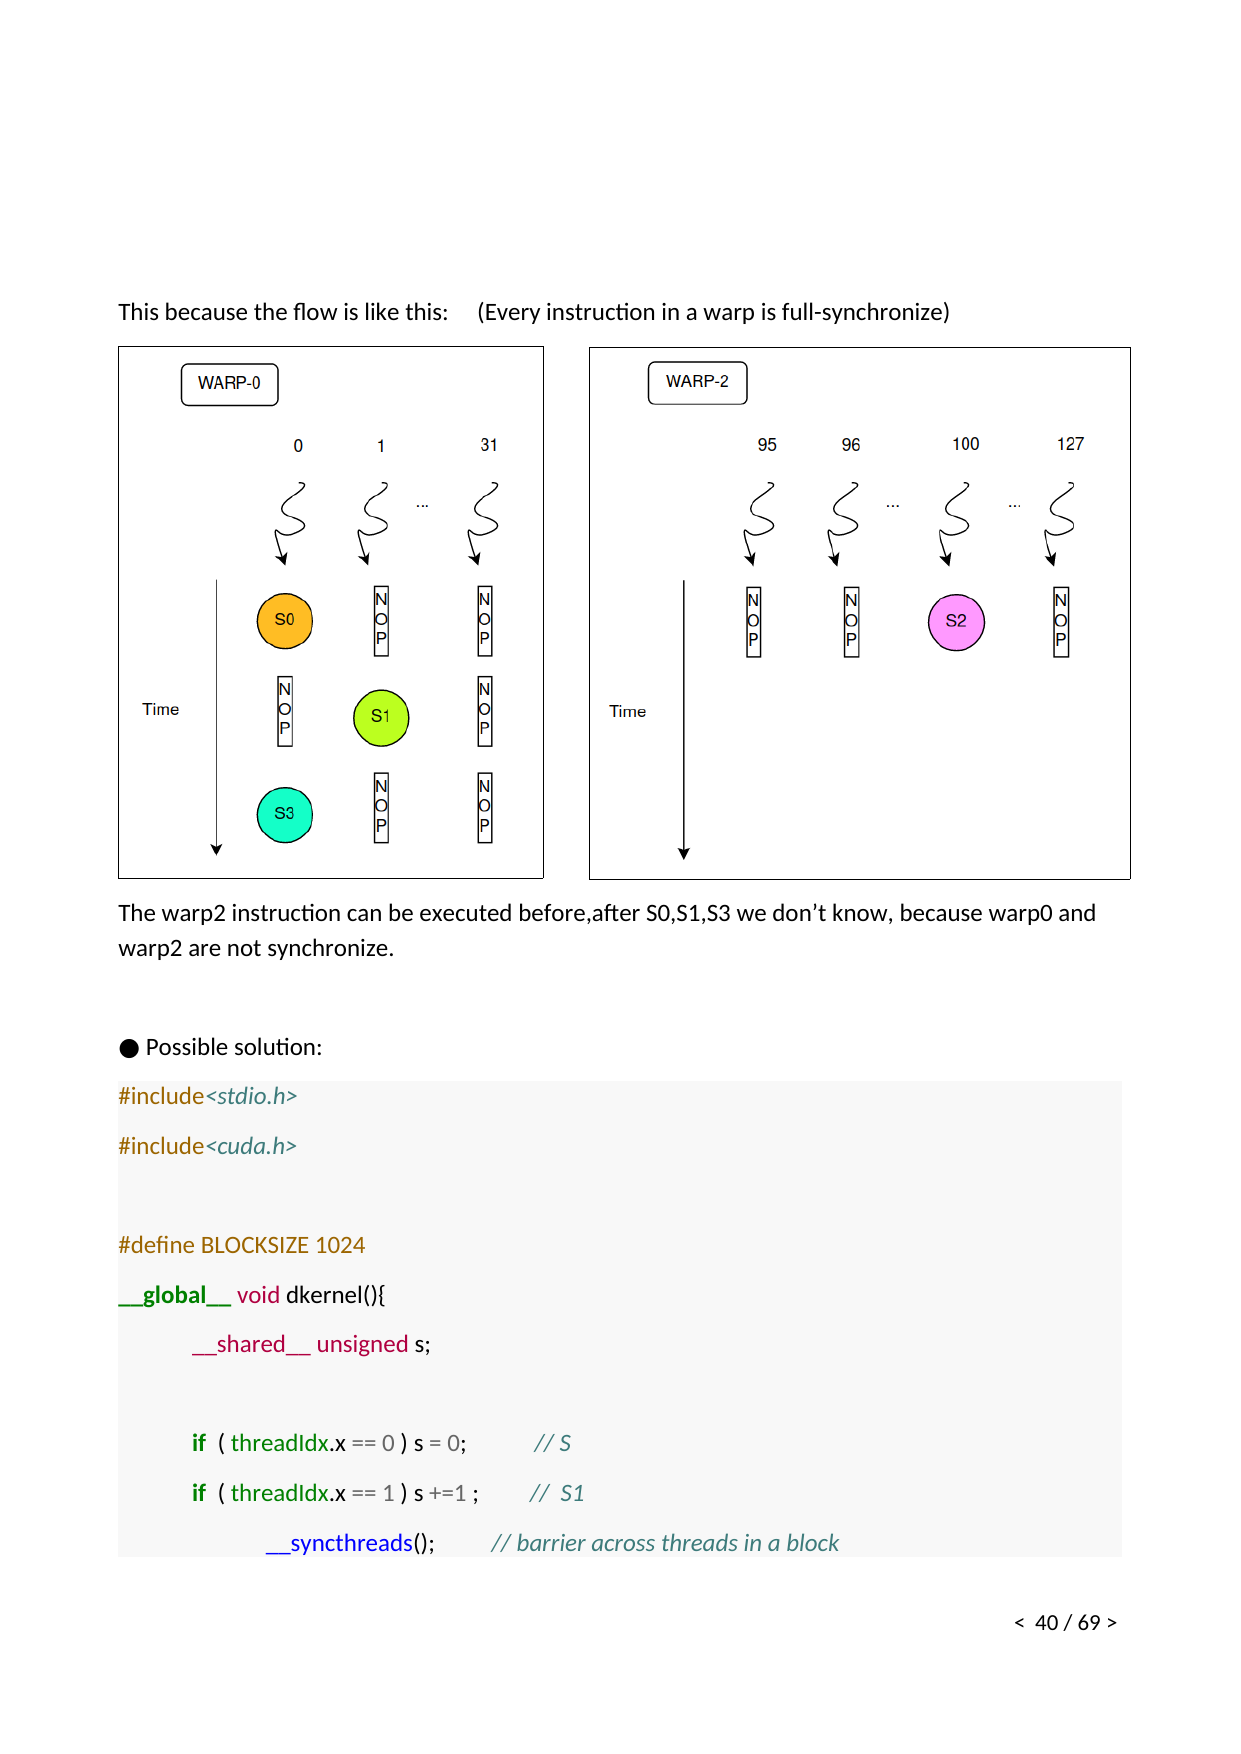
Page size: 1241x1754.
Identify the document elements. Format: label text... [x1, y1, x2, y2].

text if ( threadIdx.x == 1 ) s +=1 ; // S1 [118, 1477, 1122, 1508]
text __shared__ unsigned s; [118, 1328, 1122, 1359]
text This because the flow is like this: (Every instruction in a warp is full-synchronize) [118, 296, 1122, 327]
picture [592, 350, 1127, 876]
text __global__ void dkernel(){ [118, 1279, 1122, 1309]
text if ( threadIdx.x == 0 ) s = 0; // S [118, 1428, 1122, 1458]
text #include<stdio.h> [118, 1081, 1122, 1111]
text The warp2 instruction can be executed before,after S0,S1,S3 we don’t know, because warp0 and warp2 are not synchronize. [118, 897, 1122, 962]
text #include<cuda.h> [118, 1130, 1122, 1161]
text __syncthreads(); // barrier across threads in a block [118, 1527, 1122, 1557]
text #define BLOCKSIZE 1024 [118, 1229, 1122, 1260]
text ● Possible solution: [118, 1031, 1122, 1061]
picture [121, 349, 540, 875]
